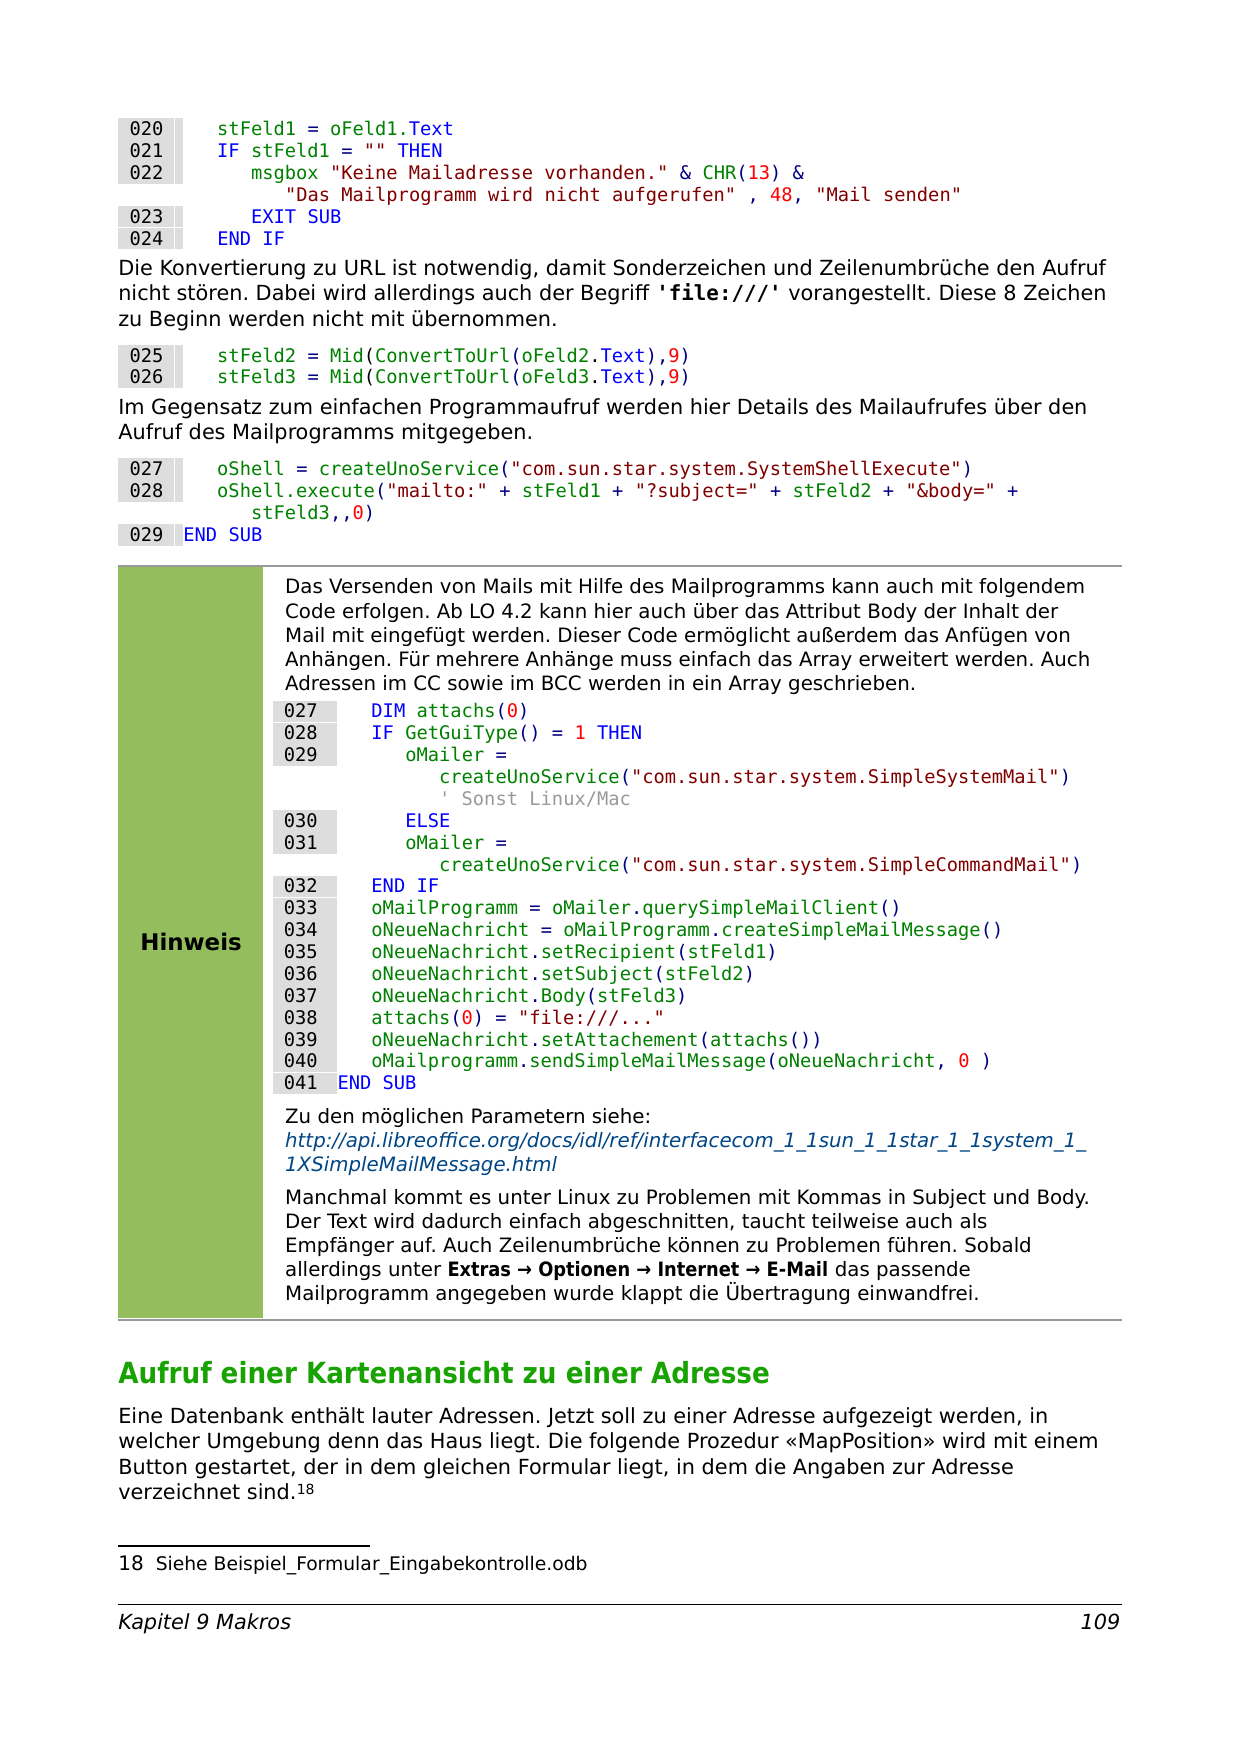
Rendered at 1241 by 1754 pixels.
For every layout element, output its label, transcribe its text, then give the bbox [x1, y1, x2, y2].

list EXIT SUB [183, 206, 1122, 227]
list stFeld1 = oFeld1.Text [183, 118, 1122, 140]
list stFeld2 = Mid(ConvertToUrl(oFeld2.Text),9) [118, 344, 1122, 366]
table_header Das Versenden von Mails mit Hilfe des Mailprogramms kann auch mit folgendem Code erfolgen. Ab LO 4.2 kann hier auch über das Attribut Body der Inhalt der Mail mit eingefügt werden. Dieser Code ermöglicht außerdem das Anfügen von Anhängen. Für mehrere Anhänge muss einfach das Array erweitert werden. Auch Adressen im CC sowie im BCC werden in ein Array geschrieben. DIM attachs(0) IF GetGuiType() = 1 THEN oMailer = createUnoService("com.sun.star.system.SimpleSystemMail") ' Sonst Linux/Mac ELSE oMailer = createUnoService("com.sun.star.system.SimpleCommandMail") END IF oMailProgramm = oMailer.querySimpleMailClient() oNeueNachricht = oMailProgramm.createSimpleMailMessage() oNeueNachricht.setRecipient(stFeld1) oNeueNachricht.setSubject(stFeld2) oNeueNachricht.Body(stFeld3) attachs(0) = "file:///..." oNeueNachricht.setAttachement(attachs()) oMailprogramm.sendSimpleMailMessage(oNeueNachricht, 0 ) END SUB Zu den möglichen Parametern siehe: http://api.libreoffice.org/docs/idl/ref/interfacecom_1_1sun_1_1star_1_1system_1_1XSimpleMailMessage.html Manchmal kommt es unter Linux zu Problemen mit Kommas in Subject und Body. Der Text wird dadurch einfach abgeschnitten, taucht teilweise auch als Empfänger auf. Auch Zeilenumbrüche können zu Problemen führen. Sobald allerdings unter Extras → Optionen → Internet → E-Mail das passende Mailprogramm angegeben wurde klappt die Übertragung einwandfrei. [264, 567, 1122, 1318]
list IF stFeld1 = "" THEN [183, 140, 1122, 162]
list stFeld3 = Mid(ConvertToUrl(oFeld3.Text),9) [183, 366, 1122, 388]
text Im Gegensatz zum einfachen Programmaufruf werden hier Details des Mailaufrufes über den Aufruf des Mailprogramms mitgegeben. [118, 395, 1122, 444]
list END SUB [183, 524, 1122, 546]
list msgbox "Keine Mailadresse vorhanden." & CHR(13) & "Das Mailprogramm wird nicht aufgerufen" , 48, "Mail senden" [118, 162, 1122, 206]
table_header Hinweis [118, 567, 263, 1318]
text Eine Datenbank enthält lauter Adressen. Jetzt soll zu einer Adresse aufgezeigt werden, in welcher Umgebung denn das Haus liegt. Die folgende Prozedur «MapPosition» wird mit einem Button gestartet, der in dem gleichen Formular liegt, in dem die Angaben zur Adresse verzeichnet sind. [118, 1404, 1122, 1504]
text Siehe Beispiel_Formular_Eingabekontrolle.odb [118, 1552, 1122, 1575]
list oShell.execute("mailto:" + stFeld1 + "?subject=" + stFeld2 + "&body=" + stFeld3,,0) [118, 480, 1122, 524]
list END IF [118, 227, 1122, 249]
subtitle Aufruf einer Kartenansicht zu einer Adresse [118, 1356, 1122, 1390]
list oShell = createUnoService("com.sun.star.system.SystemShellExecute") [183, 458, 1122, 480]
text Die Konvertierung zu URL ist notwendig, damit Sonderzeichen und Zeilenumbrüche den Aufruf nicht stören. Dabei wird allerdings auch der Begriff 'file:///' vorangestellt. Diese 8 Zeichen zu Beginn werden nicht mit übernommen. [118, 256, 1122, 331]
